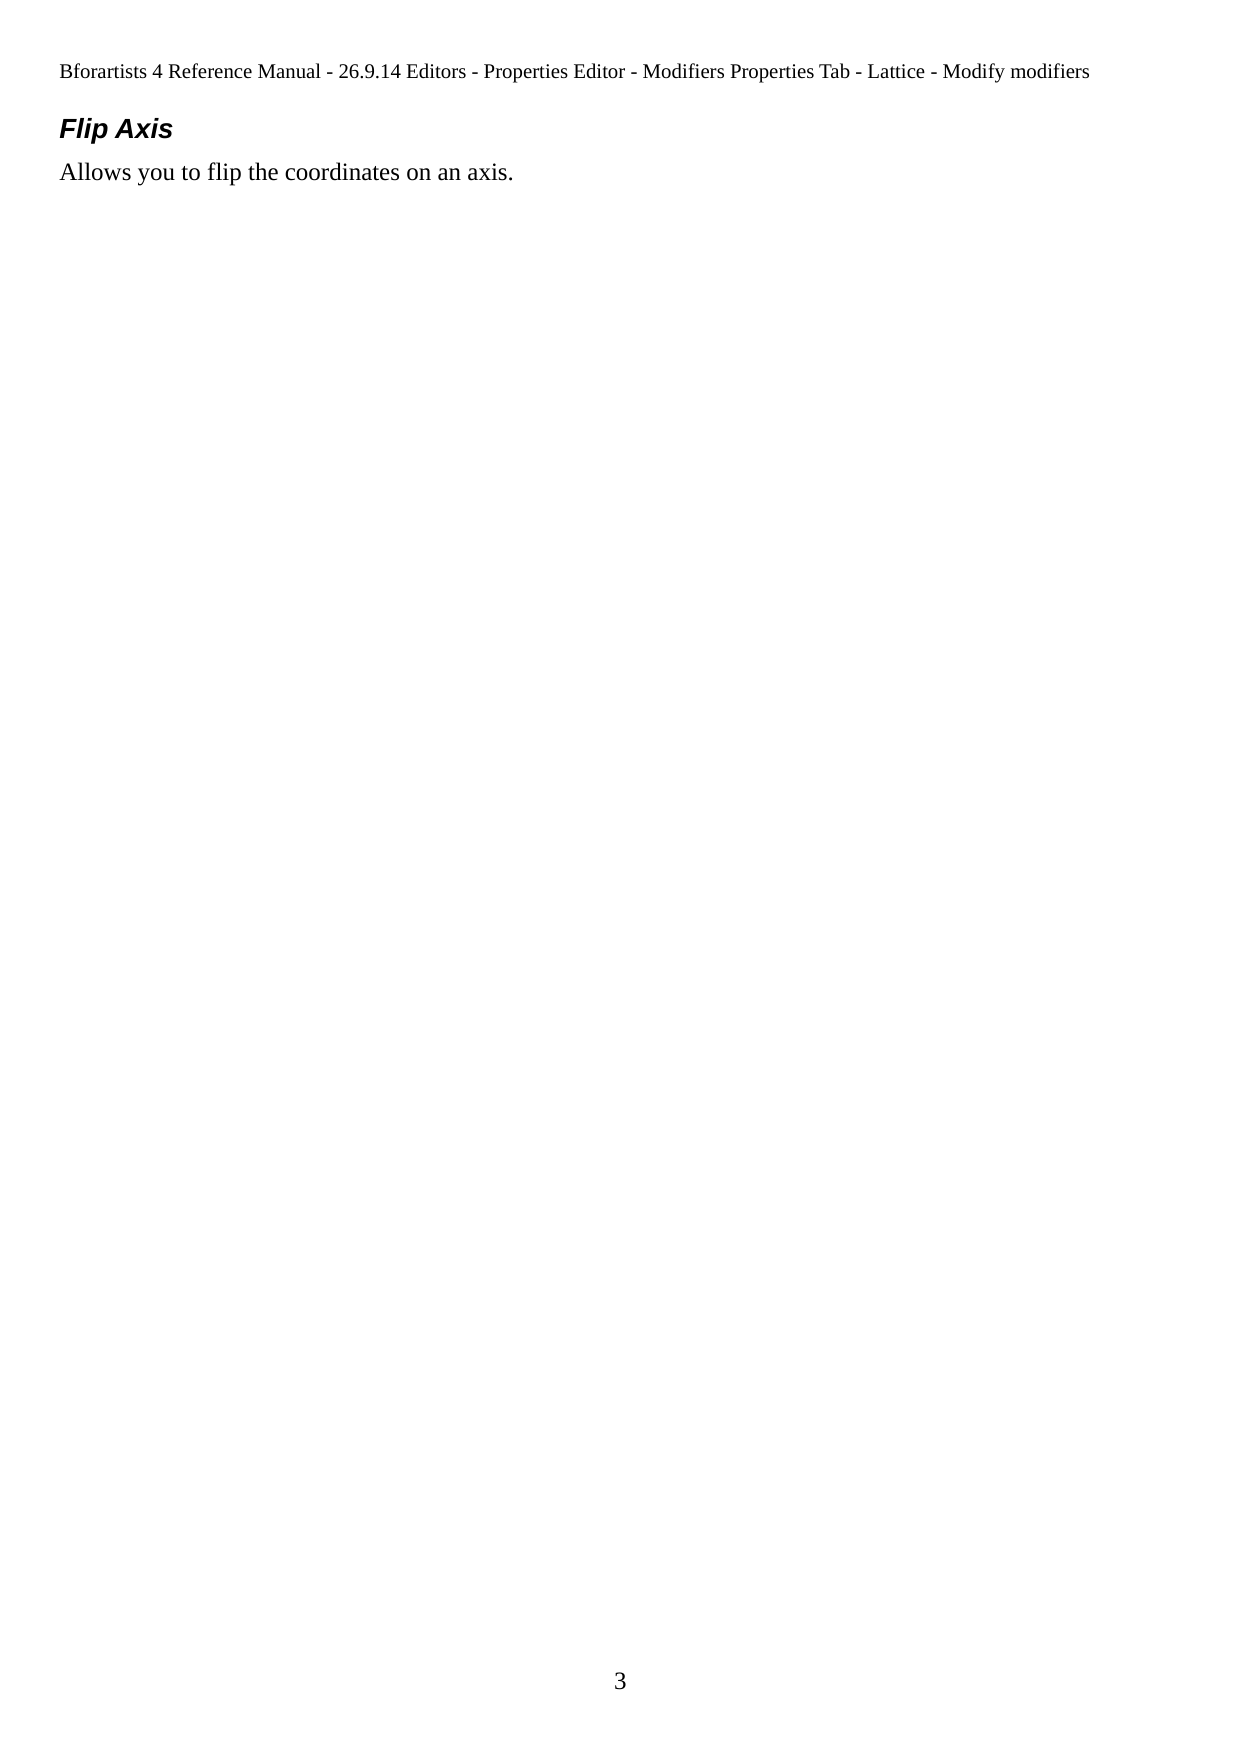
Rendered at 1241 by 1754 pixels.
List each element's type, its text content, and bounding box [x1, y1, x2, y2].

text Allows you to flip the coordinates on an axis. [59, 157, 1181, 186]
subtitle Flip Axis [59, 113, 1181, 144]
